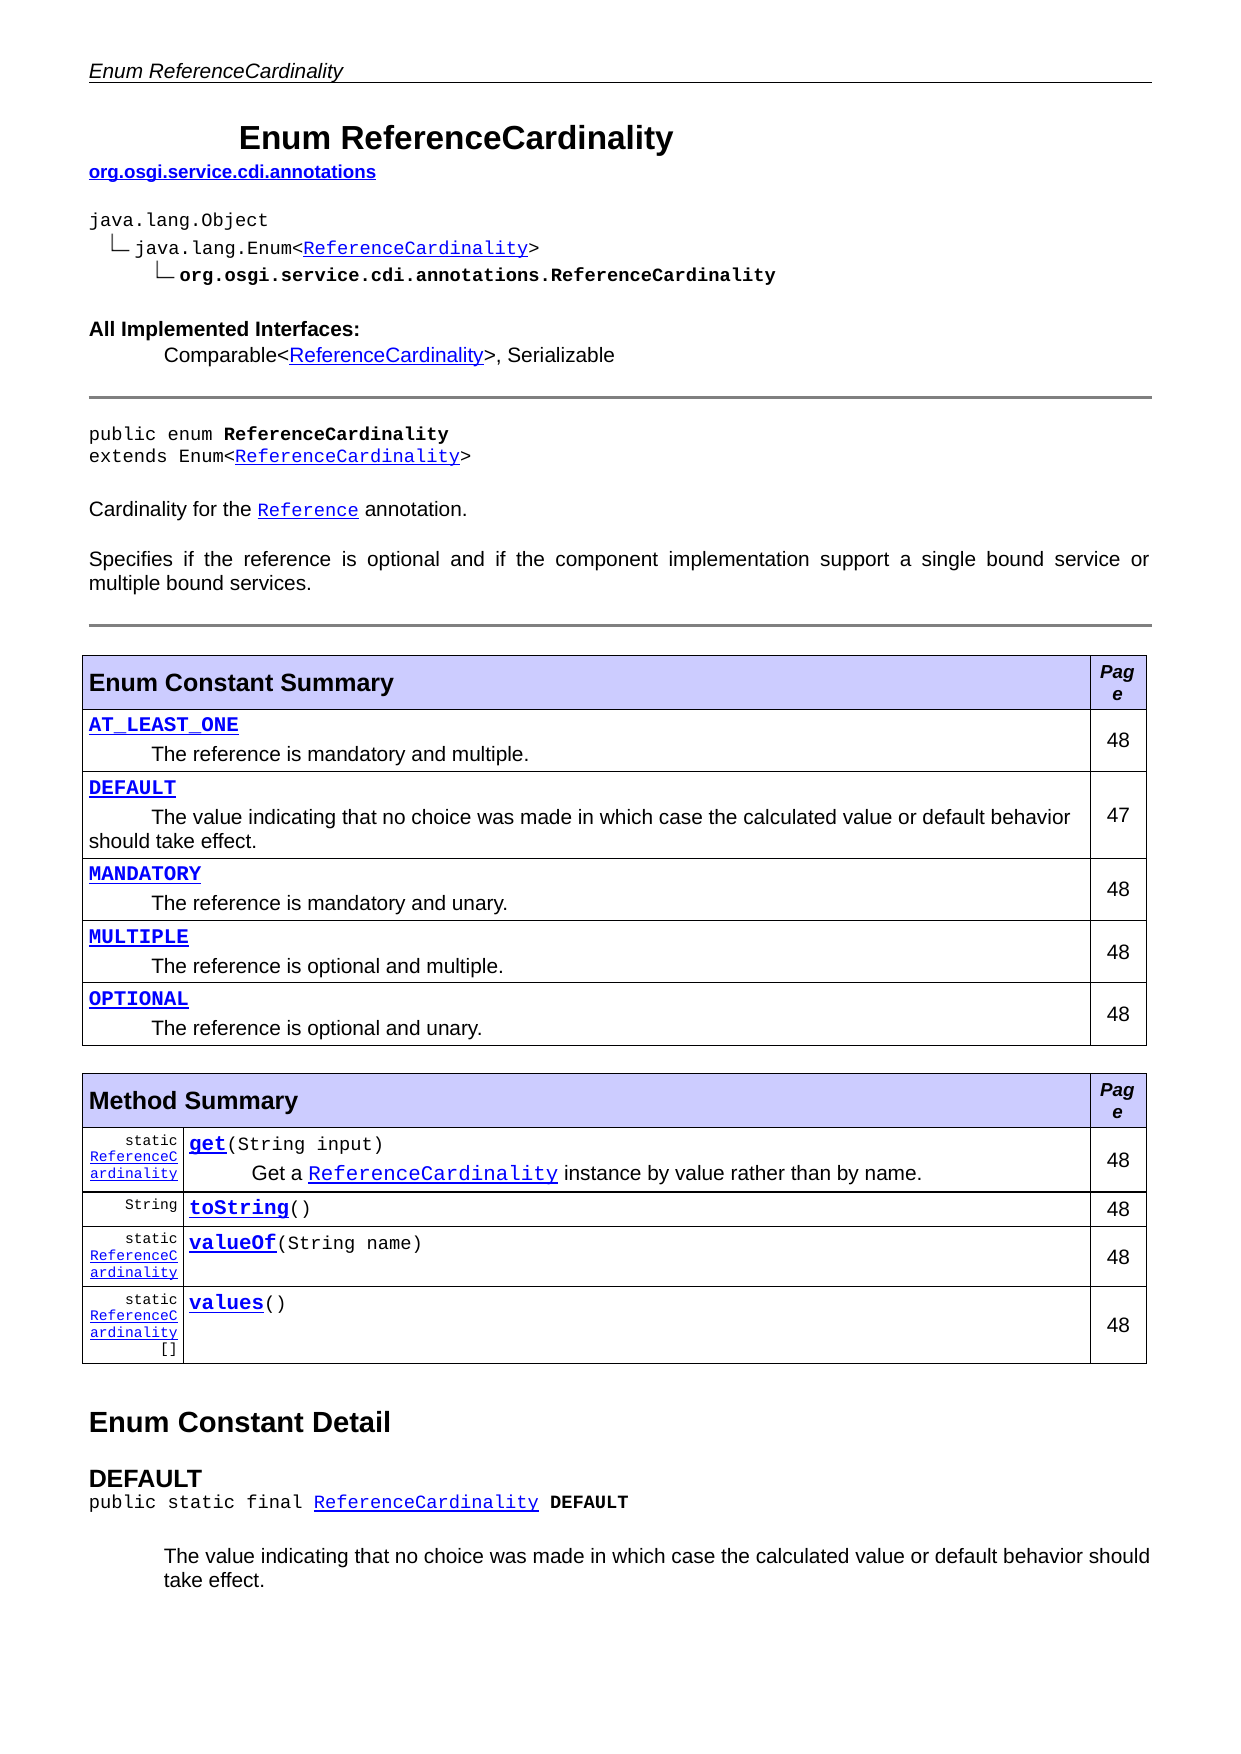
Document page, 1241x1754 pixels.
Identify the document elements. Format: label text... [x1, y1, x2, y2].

table_cell 48 [1091, 921, 1146, 982]
table_cell 48 [1091, 1128, 1146, 1191]
table_cell MULTIPLE The reference is optional and multiple. [83, 921, 1090, 982]
table_cell toString() [184, 1193, 1090, 1226]
text java.lang.Object [88, 211, 1152, 232]
text The value indicating that no choice was made in which case the calculated value or default behavior should take effect. [163, 1543, 1152, 1591]
text Cardinality for the Reference annotation. [88, 497, 1152, 522]
table_header Page [1091, 656, 1146, 709]
text org.osgi.service.cdi.annotations.ReferenceCardinality [88, 260, 1152, 287]
text Comparable<ReferenceCardinality>, Serializable [163, 343, 1152, 367]
table_cell 48 [1091, 859, 1146, 920]
table_cell OPTIONAL The reference is optional and unary. [83, 983, 1090, 1044]
table_cell values() [184, 1287, 1090, 1363]
text extends Enum<ReferenceCardinality> [88, 446, 1152, 468]
table_cell valueOf(String name) [184, 1227, 1090, 1286]
table_header Enum Constant Summary [83, 656, 1090, 709]
text org.osgi.service.cdi.annotations [88, 160, 1152, 182]
table_cell 48 [1091, 1193, 1146, 1226]
picture [156, 260, 180, 282]
table_cell static ReferenceCardinality[] [83, 1287, 183, 1363]
table_cell 48 [1091, 1227, 1146, 1286]
table_cell 48 [1091, 710, 1146, 771]
table_cell static ReferenceCardinality [83, 1128, 183, 1191]
table_cell AT_LEAST_ONE The reference is mandatory and multiple. [83, 710, 1090, 771]
text public static final ReferenceCardinality DEFAULT [88, 1493, 1152, 1514]
subtitle Enum ReferenceCardinality [238, 118, 1152, 157]
text public enum ReferenceCardinality [88, 425, 1152, 446]
table_cell 48 [1091, 983, 1146, 1044]
table_cell get(String input) Get a ReferenceCardinality instance by value rather than by name. [184, 1128, 1090, 1191]
subtitle DEFAULT [88, 1464, 1152, 1493]
table_cell 48 [1091, 1287, 1146, 1363]
subtitle All Implemented Interfaces: [88, 317, 1152, 341]
table_header Page [1091, 1074, 1146, 1127]
picture [111, 232, 135, 255]
subtitle Enum Constant Detail [88, 1405, 1152, 1439]
table_cell static ReferenceCardinality [83, 1227, 183, 1286]
table_cell 47 [1091, 772, 1146, 857]
table_header Method Summary [83, 1074, 1090, 1127]
text java.lang.Enum<ReferenceCardinality> [88, 232, 1152, 260]
text Specifies if the reference is optional and if the component implementation support a single bound service or multiple bound services. [88, 547, 1152, 595]
table_cell String [83, 1193, 183, 1226]
table_cell DEFAULT The value indicating that no choice was made in which case the calculated value or default behavior should take effect. [83, 772, 1090, 857]
table_cell MANDATORY The reference is mandatory and unary. [83, 859, 1090, 920]
